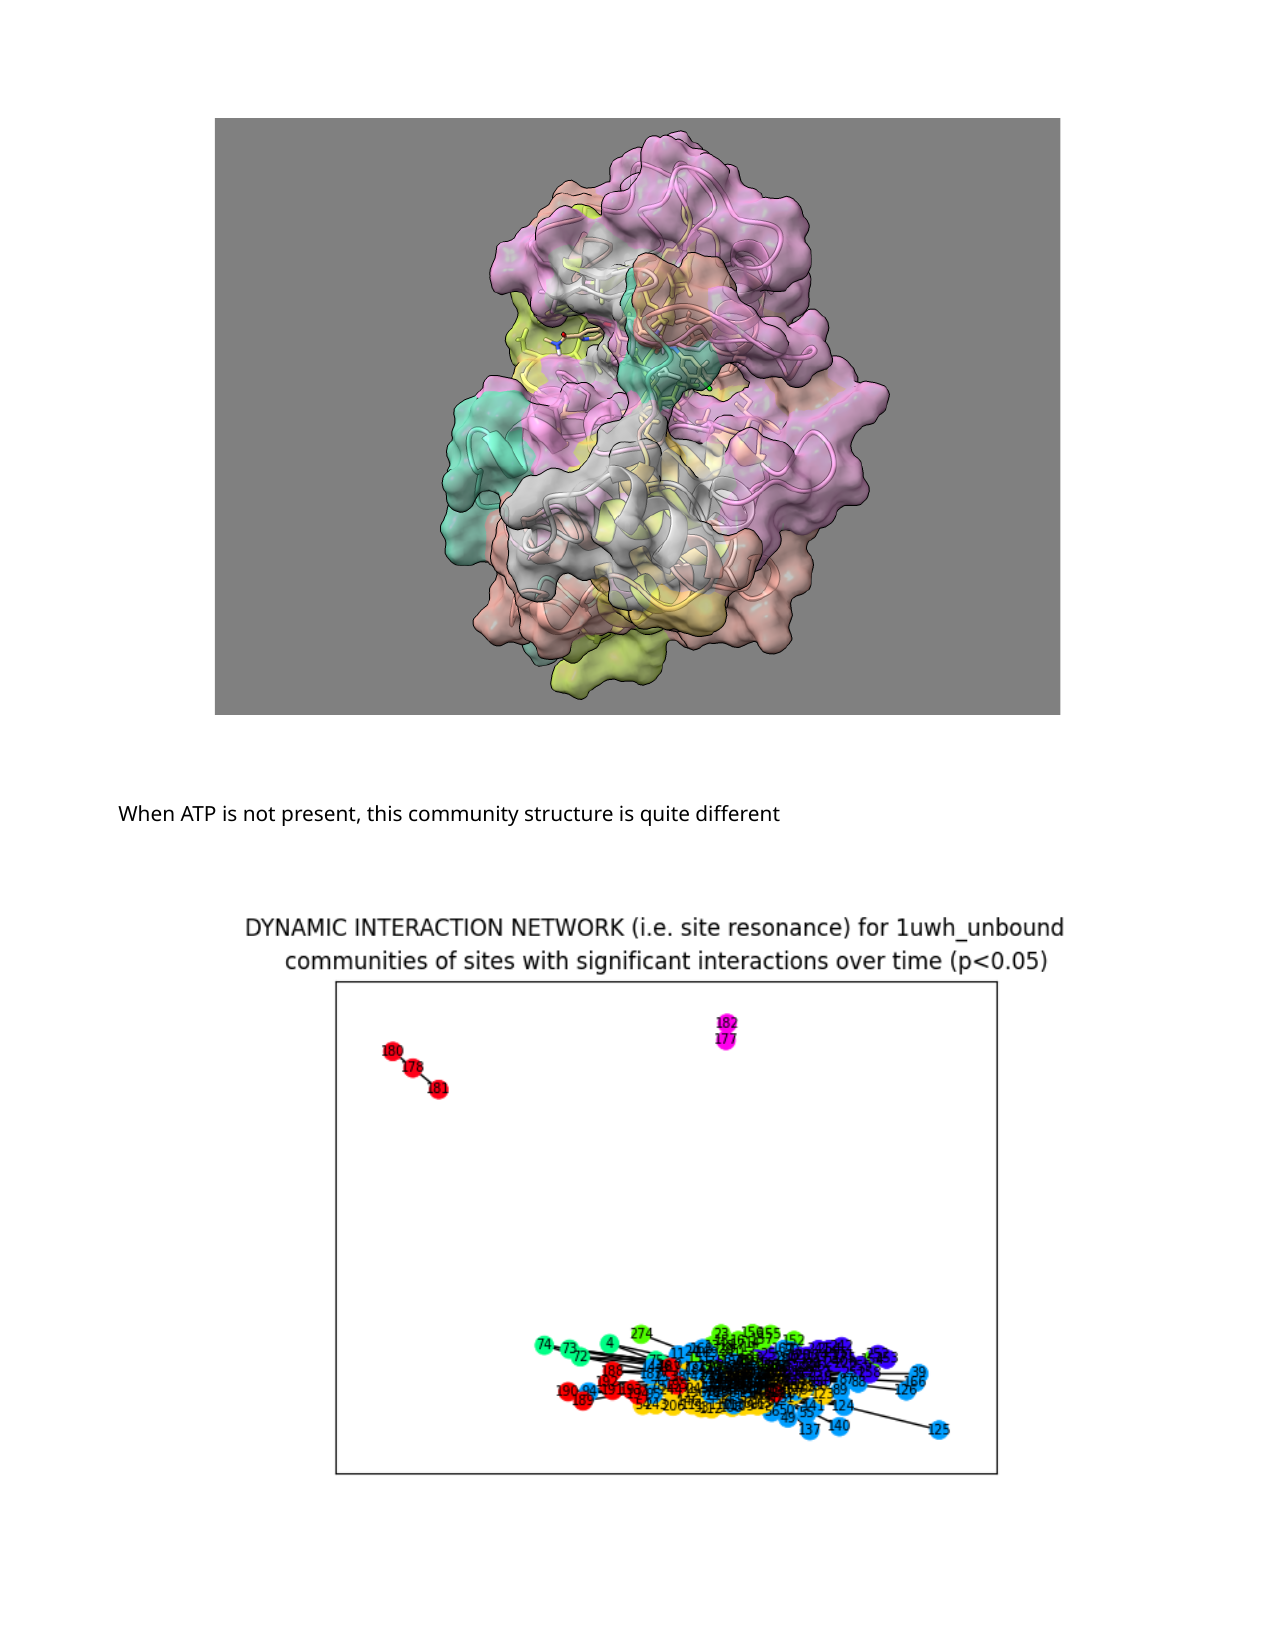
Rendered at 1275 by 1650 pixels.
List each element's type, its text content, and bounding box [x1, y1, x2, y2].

picture [214, 118, 1061, 715]
picture [229, 904, 1082, 1544]
text When ATP is not present, this community structure is quite different [118, 799, 1157, 828]
